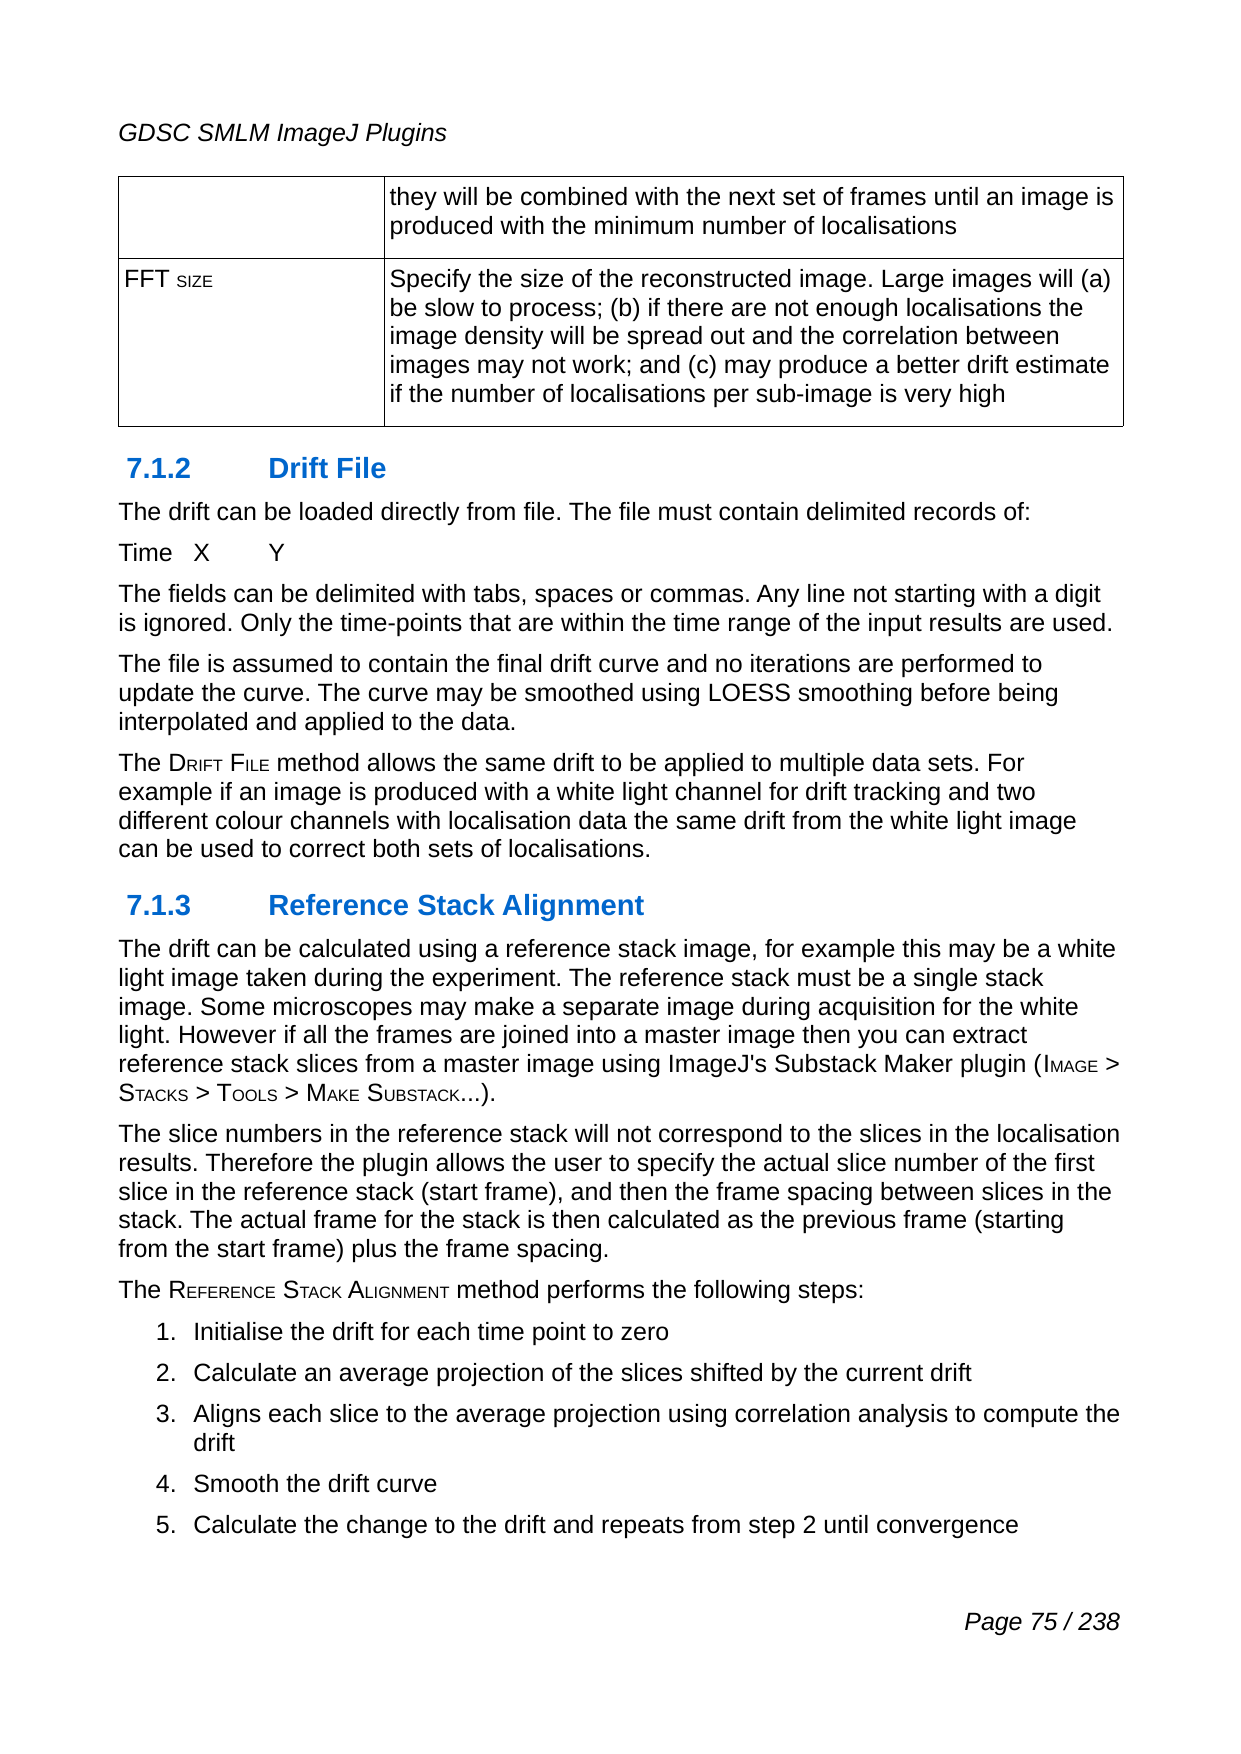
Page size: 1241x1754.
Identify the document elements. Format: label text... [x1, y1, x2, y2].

text Time X Y [118, 538, 1122, 567]
list Initialise the drift for each time point to zero [156, 1317, 1122, 1345]
text The fields can be delimited with tabs, spaces or commas. Any line not starting with a digit is ignored. Only the time-points that are within the time range of the input results are used. [118, 579, 1122, 637]
table_cell FFT size [119, 259, 384, 426]
text The slice numbers in the reference stack will not correspond to the slices in the localisation results. Therefore the plugin allows the user to specify the actual slice number of the first slice in the reference stack (start frame), and then the frame spacing between slices in the stack. The actual frame for the stack is then calculated as the previous frame (starting from the start frame) plus the frame spacing. [118, 1119, 1122, 1263]
text The drift can be loaded directly from file. The file must contain delimited records of: [118, 497, 1122, 526]
table_cell they will be combined with the next set of frames until an image is produced with the minimum number of localisations [385, 177, 1123, 258]
list Calculate an average projection of the slices shifted by the current drift [156, 1358, 1122, 1387]
text The drift can be calculated using a reference stack image, for example this may be a white light image taken during the experiment. The reference stack must be a single stack image. Some microscopes may make a separate image during acquisition for the white light. However if all the frames are joined into a master image then you can extract reference stack slices from a master image using ImageJ's Substack Maker plugin (Image > Stacks > Tools > Make Substack...). [118, 934, 1122, 1107]
text The Reference Stack Alignment method performs the following steps: [118, 1275, 1122, 1304]
list Smooth the drift curve [156, 1469, 1122, 1498]
list Aligns each slice to the average projection using correlation analysis to compute the drift [156, 1399, 1122, 1457]
text The file is assumed to contain the final drift curve and no iterations are performed to update the curve. The curve may be smoothed using LOESS smoothing before being interpolated and applied to the data. [118, 649, 1122, 736]
table_cell [119, 177, 384, 258]
text The Drift File method allows the same drift to be applied to multiple data sets. For example if an image is produced with a white light channel for drift tracking and two different colour channels with localisation data the same drift from the white light image can be used to correct both sets of localisations. [118, 748, 1122, 863]
subtitle Drift File [118, 451, 1122, 484]
subtitle Reference Stack Alignment [118, 888, 1122, 922]
list Calculate the change to the drift and repeats from step 2 until convergence [156, 1510, 1122, 1539]
table_cell Specify the size of the reconstructed image. Large images will (a) be slow to process; (b) if there are not enough localisations the image density will be spread out and the correlation between images may not work; and (c) may produce a better drift estimate if the number of localisations per sub-image is very high [385, 259, 1123, 426]
